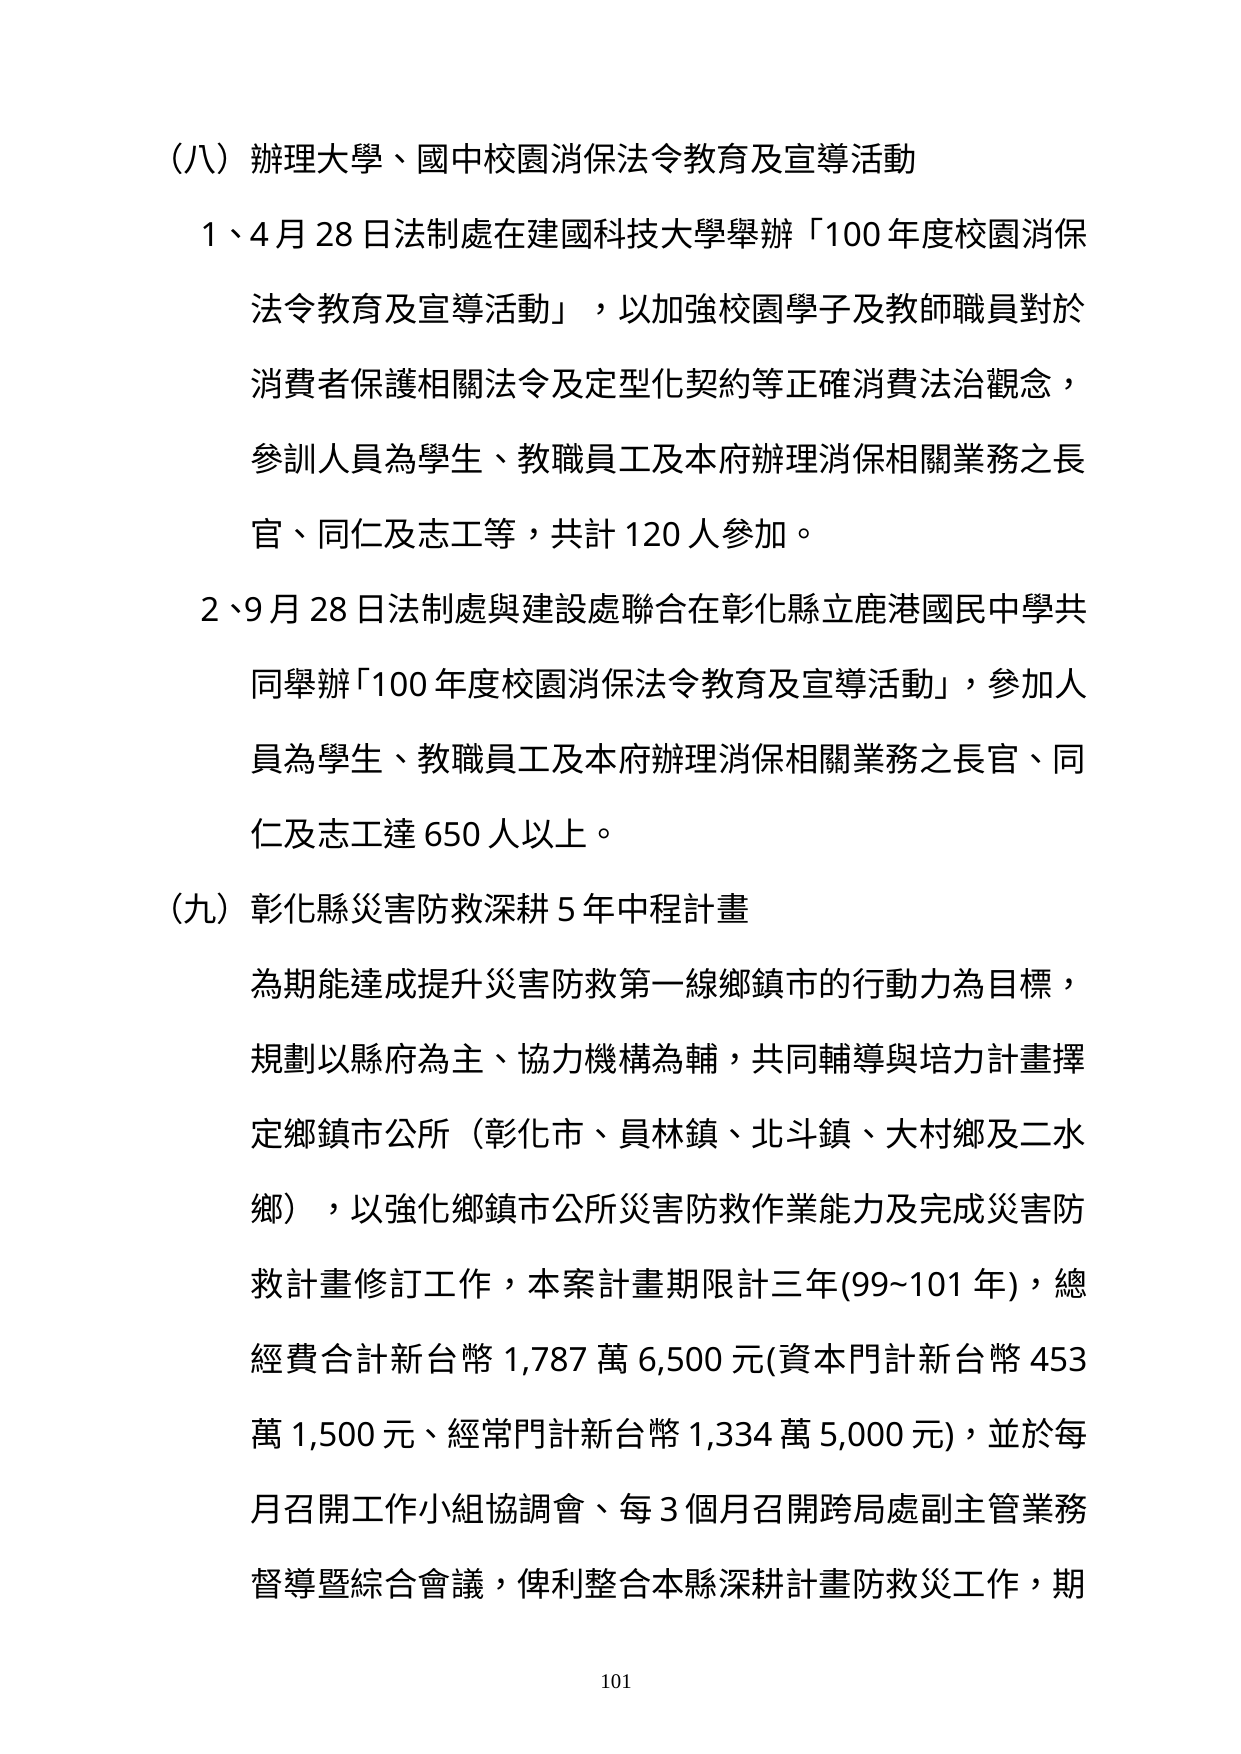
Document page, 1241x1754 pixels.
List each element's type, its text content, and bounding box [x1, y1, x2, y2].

text 2、9月28日法制處與建設處聯合在彰化縣立鹿港國民中學共同舉辦「100年度校園消保法令教育及宣導活動」，參加人員為學生、教職員工及本府辦理消保相關業務之長官、同仁及志工達650人以上。 [200, 570, 1087, 870]
text 1、4月28日法制處在建國科技大學舉辦「100年度校園消保法令教育及宣導活動」，以加強校園學子及教師職員對於消費者保護相關法令及定型化契約等正確消費法治觀念，參訓人員為學生、教職員工及本府辦理消保相關業務之長官、同仁及志工等，共計120人參加。 [200, 195, 1087, 570]
text （八）辦理大學、國中校園消保法令教育及宣導活動 [150, 120, 1087, 195]
text （九）彰化縣災害防救深耕5年中程計畫 [150, 870, 1087, 945]
text 為期能達成提升災害防救第一線鄉鎮市的行動力為目標，規劃以縣府為主、協力機構為輔，共同輔導與培力計畫擇定鄉鎮市公所（彰化市、員林鎮、北斗鎮、大村鄉及二水鄉），以強化鄉鎮市公所災害防救作業能力及完成災害防救計畫修訂工作，本案計畫期限計三年(99~101年)，總經費合計新台幣1,787萬6,500元(資本門計新台幣453萬1,500元、經常門計新台幣1,334萬5,000元)，並於每月召開工作小組協調會、每3個月召開跨局處副主管業務督導暨綜合會議，俾利整合本縣深耕計畫防救災工作，期 [250, 945, 1087, 1620]
